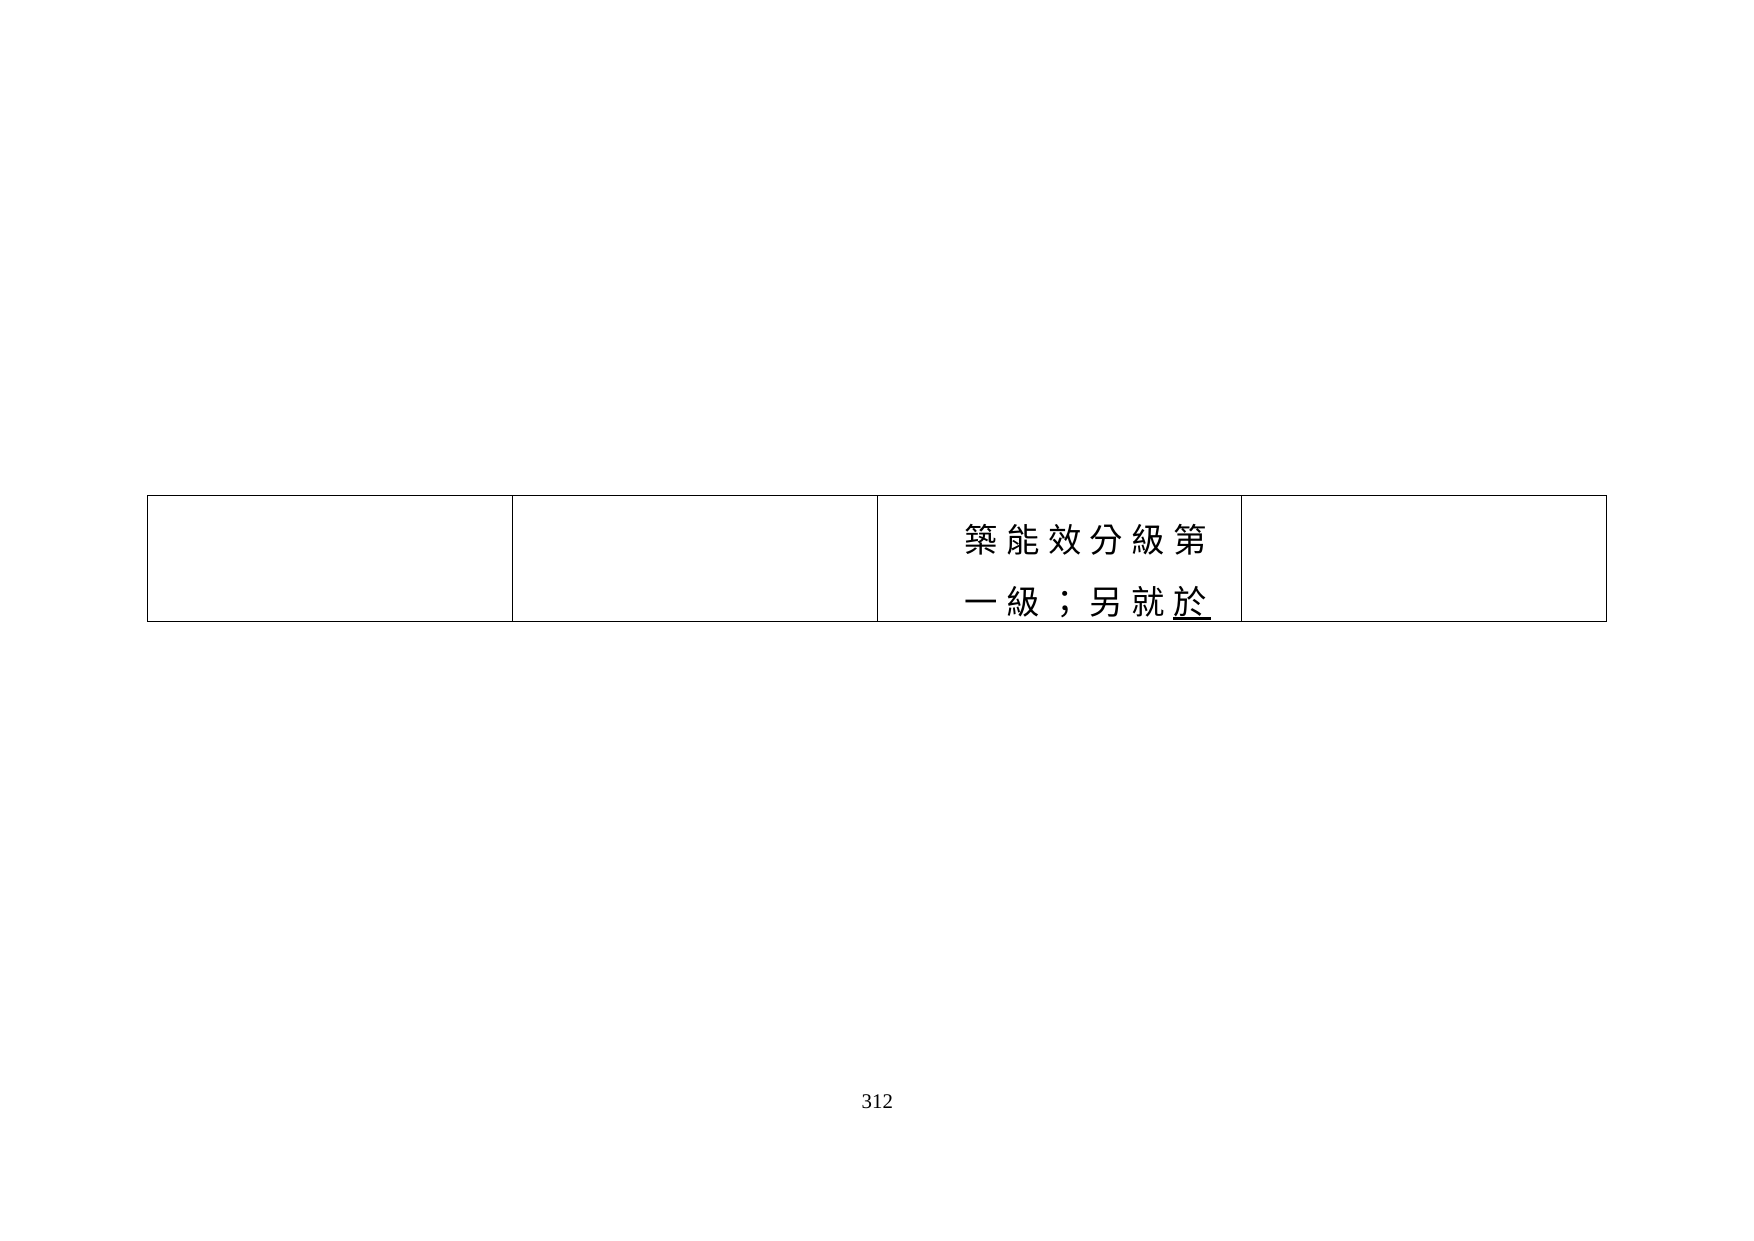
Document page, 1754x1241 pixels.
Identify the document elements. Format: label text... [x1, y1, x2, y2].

table_cell [513, 496, 877, 621]
table_cell [1242, 496, 1606, 621]
table_cell [148, 496, 512, 621]
table_cell 築能效分級第一級；另就於 [878, 496, 1241, 621]
